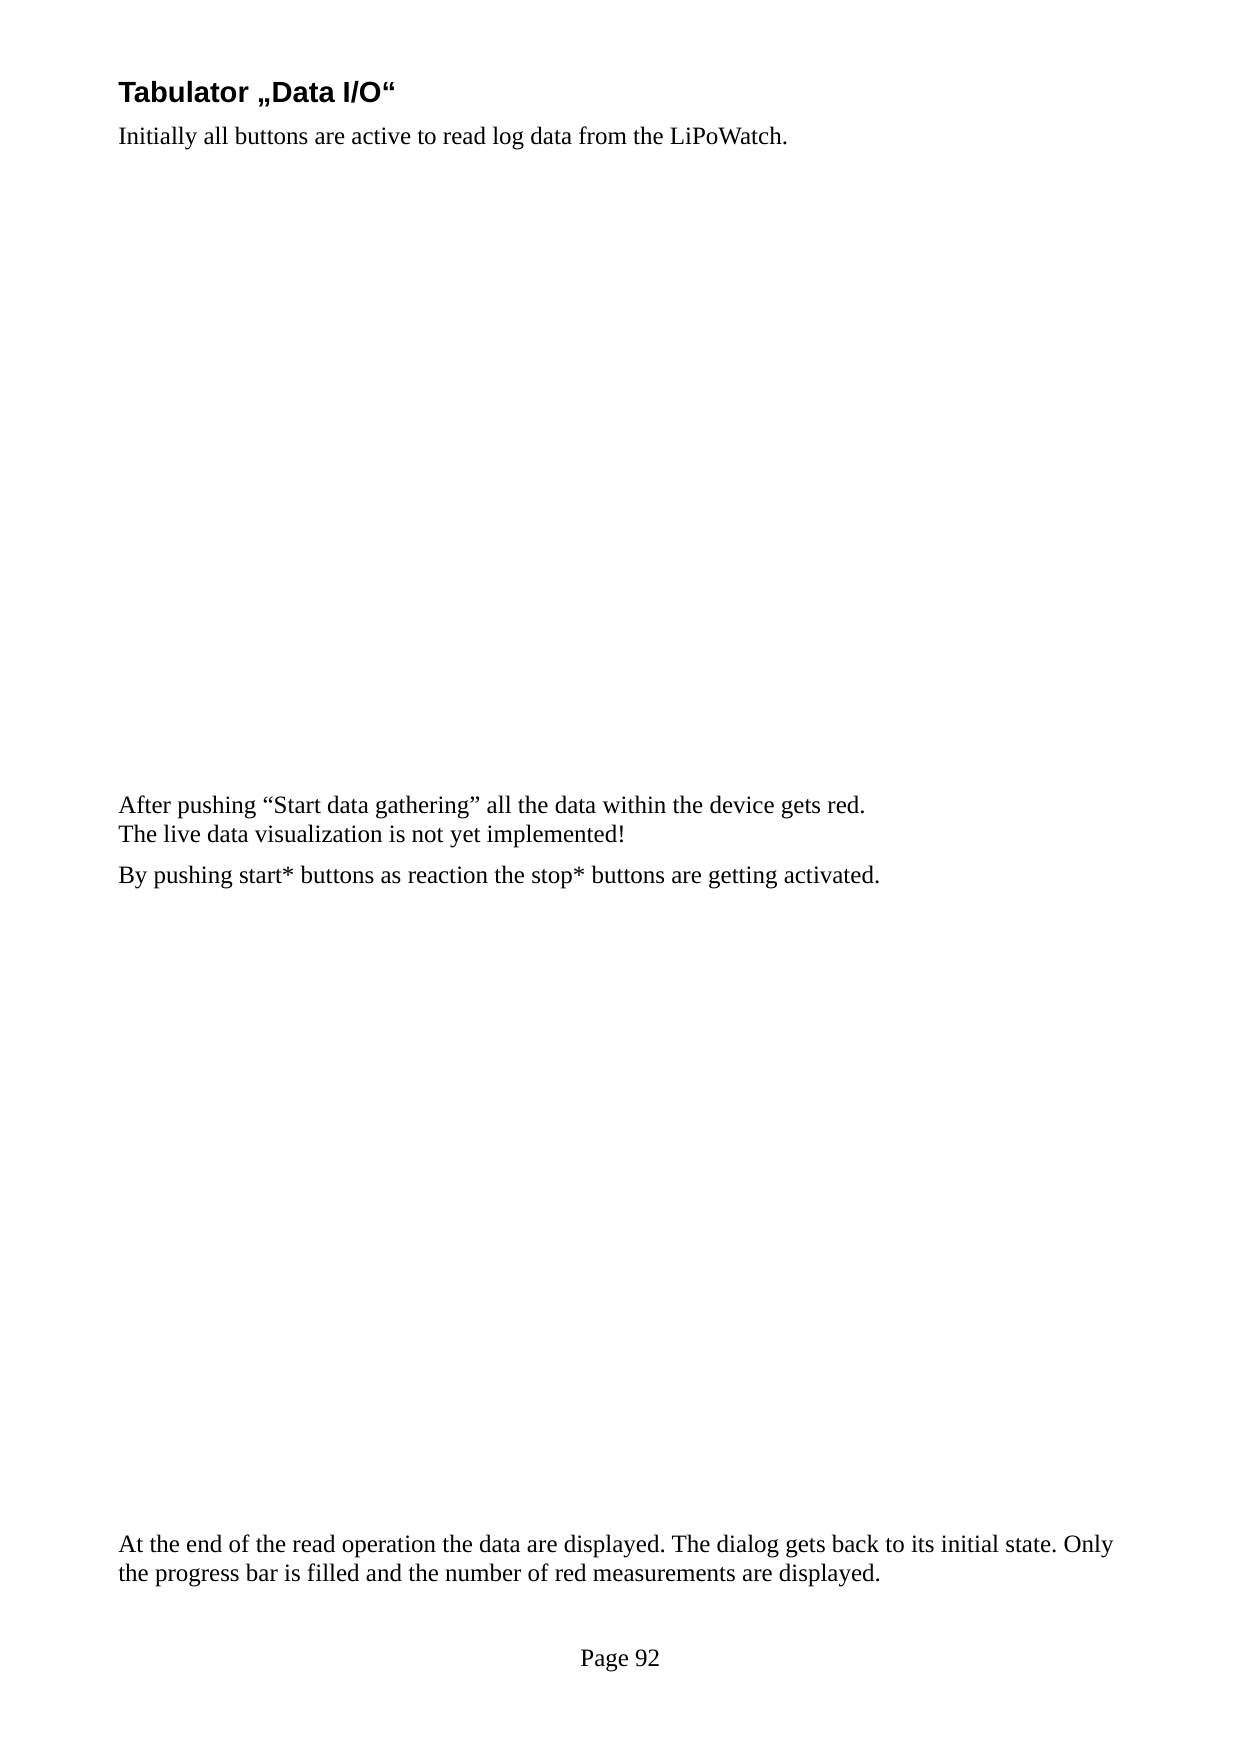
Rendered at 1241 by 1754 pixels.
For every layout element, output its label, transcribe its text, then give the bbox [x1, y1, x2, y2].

text After pushing “Start data gathering” all the data within the device gets red. The live data visualization is not yet implemented! [118, 790, 1122, 848]
subtitle Tabulator „Data I/O“ [118, 75, 1122, 108]
text At the end of the read operation the data are displayed. The dialog gets back to its initial state. Only the progress bar is filled and the number of red measurements are displayed. [118, 1529, 1122, 1587]
text Initially all buttons are active to read log data from the LiPoWatch. [118, 121, 1122, 150]
text By pushing start* buttons as reaction the stop* buttons are getting activated. [118, 860, 1122, 889]
